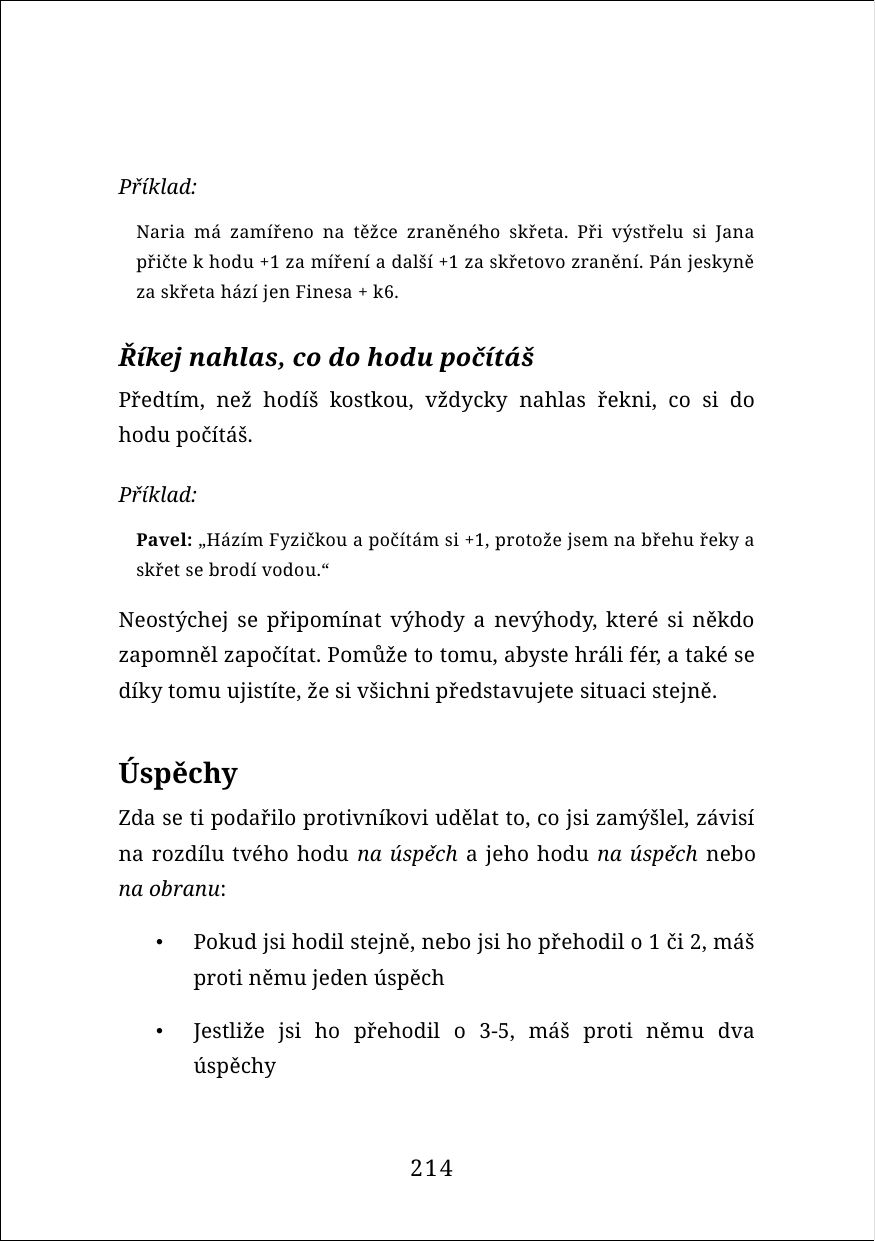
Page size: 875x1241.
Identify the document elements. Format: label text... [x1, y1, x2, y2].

text Příklad: [118, 172, 756, 200]
subtitle Říkej nahlas, co do hodu počítáš [118, 339, 756, 373]
text Pavel: „Házím Fyzičkou a počítám si +1, protože jsem na břehu řeky a skřet se brodí vodou.“ [136, 527, 756, 581]
text Naria má zamířeno na těžce zraněného skřeta. Při výstřelu si Jana přičte k hodu +1 za míření a další +1 za skřetovo zranění. Pán jeskyně za skřeta hází jen Finesa + k6. [136, 219, 756, 304]
subtitle Úspěchy [118, 753, 756, 791]
text Neostýchej se připomínat výhody a nevýhody, které si někdo zapomněl započítat. Pomůže to tomu, abyste hráli fér, a také se díky tomu ujistíte, že si všichni představujete situaci stejně. [118, 605, 756, 704]
text Zda se ti podařilo protivníkovi udělat to, co jsi zamýšlel, závisí na rozdílu tvého hodu na úspěch a jeho hodu na úspěch nebo na obranu: [118, 803, 756, 903]
text Předtím, než hodíš kostkou, vždycky nahlas řekni, co si do hodu počítáš. [118, 385, 756, 449]
list Jestliže jsi ho přehodil o 3-5, máš proti němu dva úspěchy [156, 1016, 756, 1080]
text Příklad: [118, 480, 756, 508]
list Pokud jsi hodil stejně, nebo jsi ho přehodil o 1 či 2, máš proti němu jeden úspěch [156, 927, 756, 991]
